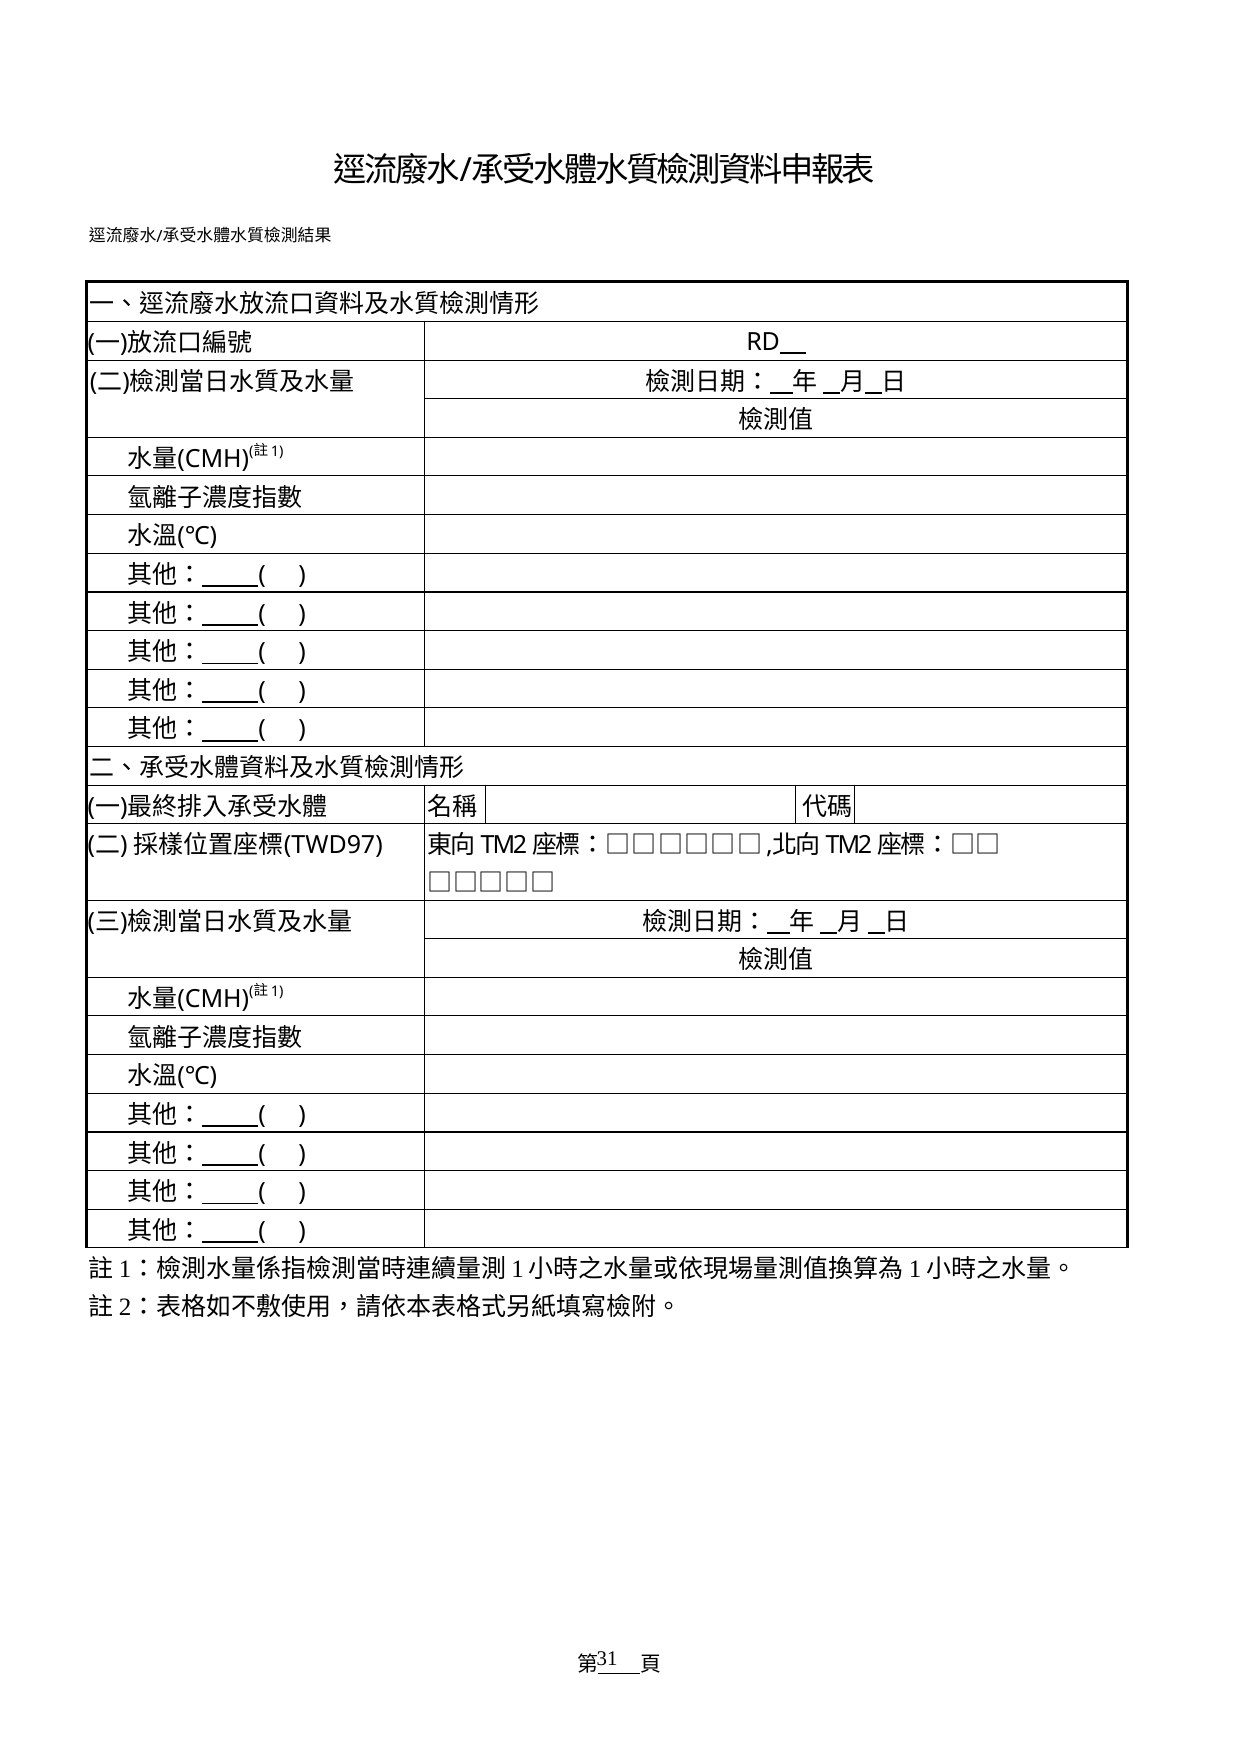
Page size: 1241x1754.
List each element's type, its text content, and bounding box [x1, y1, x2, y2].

table_cell (二)檢測當日水質及水量 [88, 361, 424, 437]
table_cell 其他： ( ) [88, 1133, 424, 1170]
table_cell [425, 1210, 1126, 1247]
table_cell [855, 786, 1126, 823]
table_cell 氫離子濃度指數 [88, 476, 424, 514]
table_cell 東向TM2座標：□ □ □ □ □ □ ,北向TM2座標：□ □ □ □ □ □ □ [425, 824, 1126, 899]
table_cell 氫離子濃度指數 [88, 1016, 424, 1054]
table_cell 其他： ( ) [88, 593, 424, 630]
table_cell [425, 1171, 1126, 1209]
table_cell [425, 515, 1126, 553]
table_cell [425, 438, 1126, 475]
table_cell 其他： ( ) [88, 1171, 424, 1209]
table_cell [425, 554, 1126, 591]
table_cell [486, 786, 795, 823]
table_cell 檢測日期： 年 月 日 [425, 361, 1126, 398]
table_cell 其他： ( ) [88, 554, 424, 591]
table_cell 名稱 [425, 786, 485, 823]
table_cell 水溫(℃) [88, 515, 424, 553]
table_cell [425, 1055, 1126, 1093]
table_cell 其他： ( ) [88, 1210, 424, 1247]
table_cell [425, 593, 1126, 630]
table_cell 二、承受水體資料及水質檢測情形 [88, 747, 1126, 784]
table_cell [425, 476, 1126, 514]
table_cell 檢測日期： 年 月 日 [425, 901, 1126, 938]
table_cell [425, 978, 1126, 1015]
table_cell 水溫(℃) [88, 1055, 424, 1093]
text 註2：表格如不敷使用，請依本表格式另紙填寫檢附。 [89, 1286, 1122, 1323]
table_cell 其他： ( ) [88, 1094, 424, 1131]
table_cell (一)最終排入承受水體 [88, 786, 424, 823]
table_cell 檢測值 [425, 939, 1126, 977]
table_cell 水量(CMH)(註1) [88, 978, 424, 1015]
table_cell RD [425, 322, 1126, 359]
text 逕流廢水/承受水體水質檢測資料申報表 [89, 130, 1122, 205]
text 註1：檢測水量係指檢測當時連續量測1小時之水量或依現場量測值換算為1小時之水量。 [89, 1248, 1122, 1286]
table_cell 代碼 [796, 786, 854, 823]
table_cell 其他： ( ) [88, 631, 424, 669]
table_header 一、逕流廢水放流口資料及水質檢測情形 [88, 283, 1126, 321]
table_cell [425, 1133, 1126, 1170]
table_cell 檢測值 [425, 399, 1126, 437]
table_cell [425, 708, 1126, 746]
table_cell (二) 採樣位置座標(TWD97) [88, 824, 424, 899]
table_cell 水量(CMH)(註1) [88, 438, 424, 475]
table_cell 其他： ( ) [88, 708, 424, 746]
table_cell (三)檢測當日水質及水量 [88, 901, 424, 977]
table_cell [425, 670, 1126, 707]
text 逕流廢水/承受水體水質檢測結果 [89, 205, 1125, 280]
table_cell [425, 631, 1126, 669]
table_cell [425, 1016, 1126, 1054]
table_cell [425, 1094, 1126, 1131]
table_cell (一)放流口編號 [88, 322, 424, 359]
table_cell 其他： ( ) [88, 670, 424, 707]
